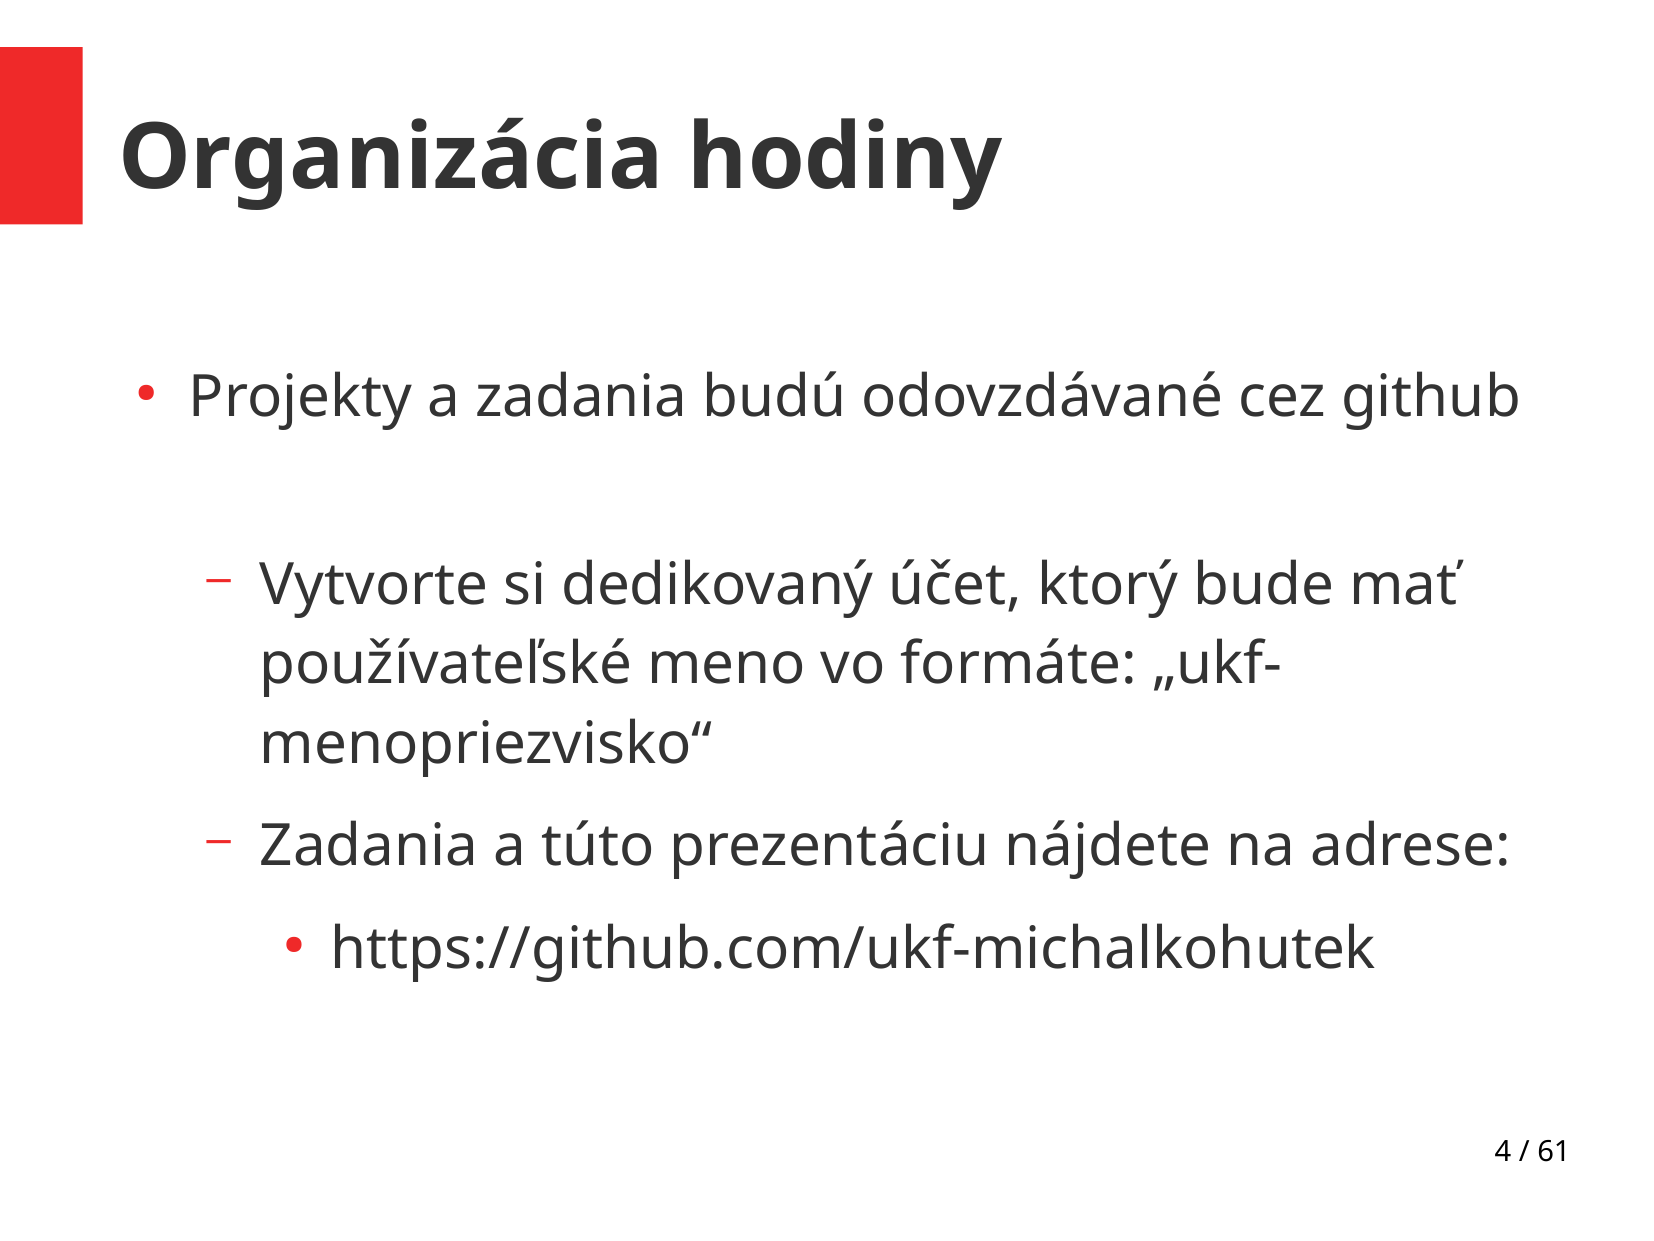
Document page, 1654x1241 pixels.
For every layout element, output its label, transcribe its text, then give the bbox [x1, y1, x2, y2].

list Projekty a zadania budú odovzdávané cez github Vytvorte si dedikovaný účet, ktorý bude mať používateľské meno vo formáte: „ukf-menopriezvisko“ Zadania a túto prezentáciu nájdete na adrese: https://github.com/ukf-michalkohutek [118, 354, 1536, 1074]
title Organizácia hodiny [118, 49, 1571, 257]
